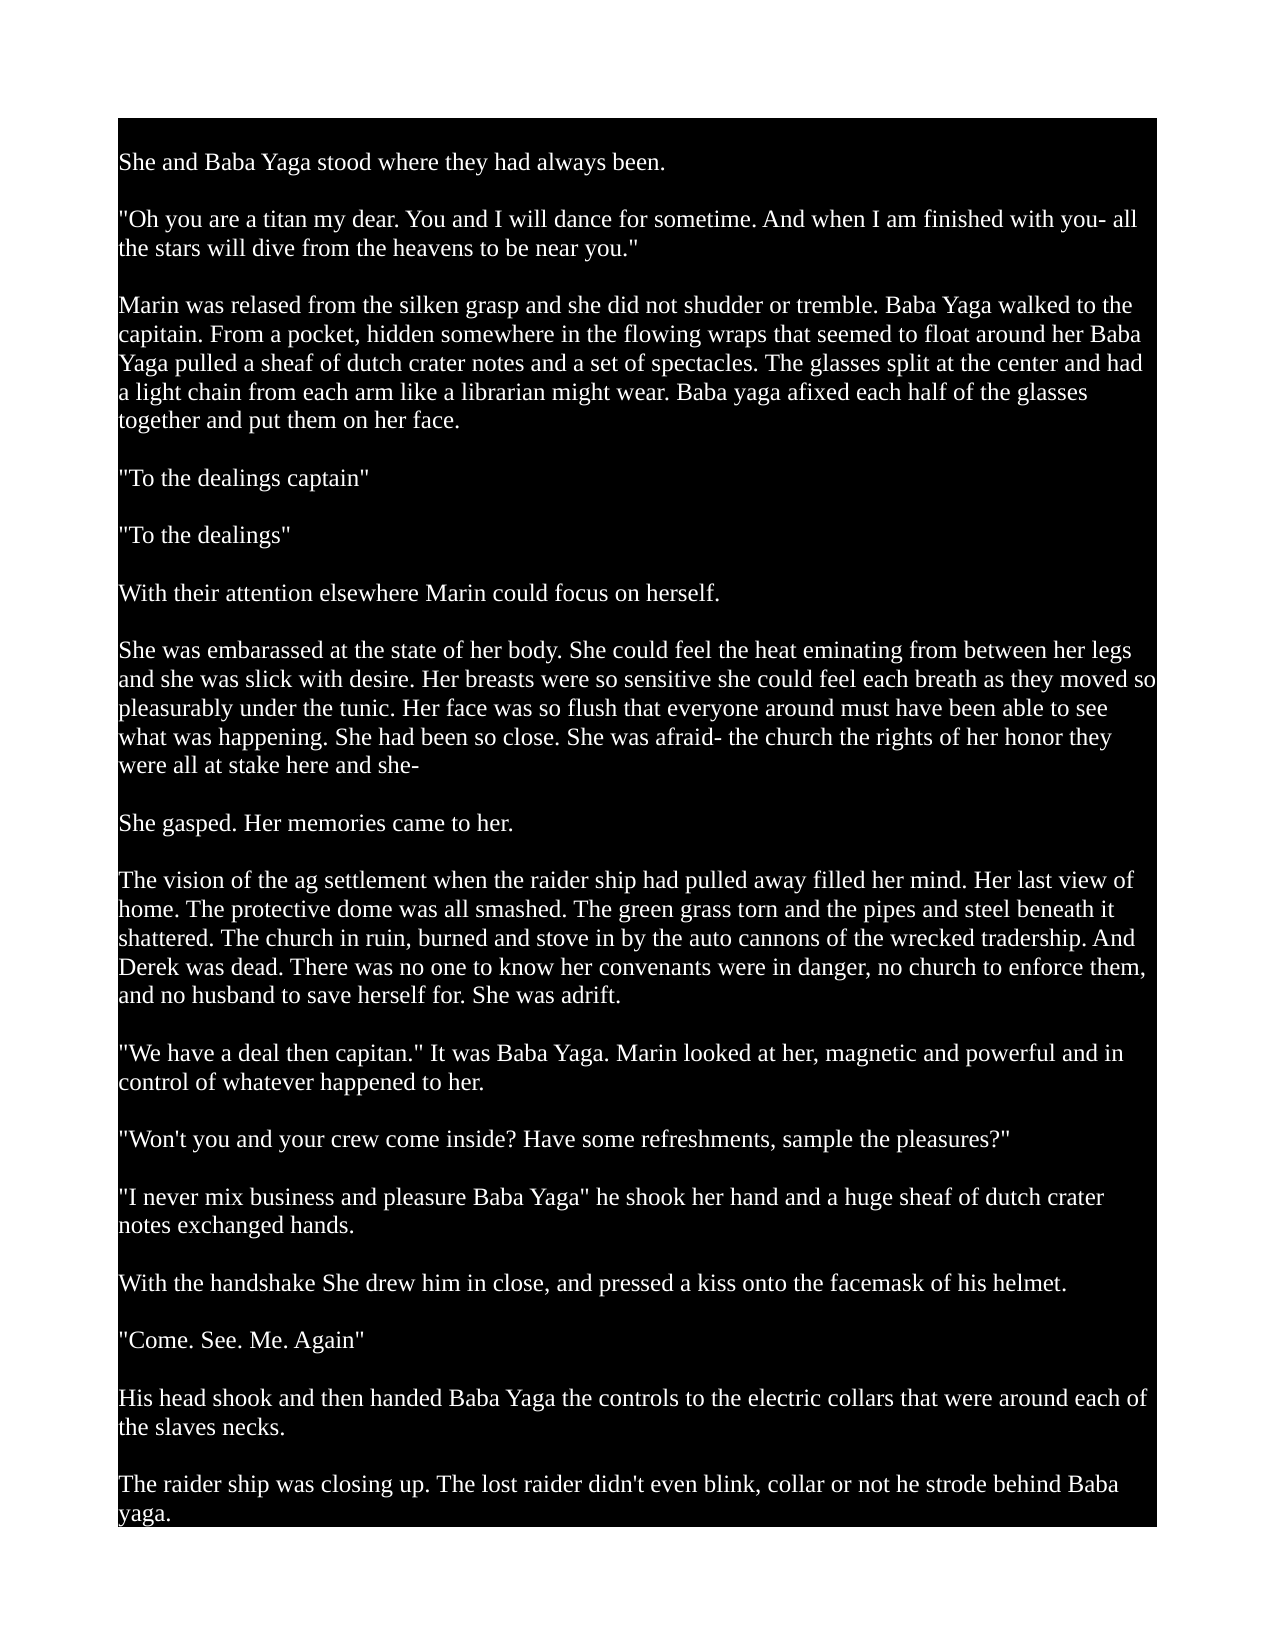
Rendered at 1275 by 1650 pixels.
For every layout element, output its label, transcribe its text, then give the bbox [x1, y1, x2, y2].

text She and Baba Yaga stood where they had always been. [118, 147, 1157, 176]
text With their attention elsewhere Marin could focus on herself. [118, 578, 1157, 607]
text With the handshake She drew him in close, and pressed a kiss onto the facemask of his helmet. [118, 1268, 1157, 1297]
text "To the dealings captain" "To the dealings" [118, 463, 1157, 549]
text "Won't you and your crew come inside? Have some refreshments, sample the pleasures?" [118, 1124, 1157, 1153]
text His head shook and then handed Baba Yaga the controls to the electric collars that were around each of the slaves necks. [118, 1383, 1157, 1441]
text The raider ship was closing up. The lost raider didn't even blink, collar or not he strode behind Baba yaga. [118, 1469, 1157, 1527]
text She was embarassed at the state of her body. She could feel the heat eminating from between her legs and she was slick with desire. Her breasts were so sensitive she could feel each breath as they moved so pleasurably under the tunic. Her face was so flush that everyone around must have been able to see what was happening. She had been so close. She was afraid- the church the rights of her honor they were all at stake here and she- [118, 636, 1157, 779]
text She gasped. Her memories came to her. [118, 808, 1157, 837]
text "Oh you are a titan my dear. You and I will dance for sometime. And when I am finished with you- all the stars will dive from the heavens to be near you." [118, 204, 1157, 262]
text "Come. See. Me. Again" [118, 1326, 1157, 1354]
text Marin was relased from the silken grasp and she did not shudder or tremble. Baba Yaga walked to the capitain. From a pocket, hidden somewhere in the flowing wraps that seemed to float around her Baba Yaga pulled a sheaf of dutch crater notes and a set of spectacles. The glasses split at the center and had a light chain from each arm like a librarian might wear. Baba yaga afixed each half of the glasses together and put them on her face. [118, 291, 1157, 434]
text "I never mix business and pleasure Baba Yaga" he shook her hand and a huge sheaf of dutch crater notes exchanged hands. [118, 1182, 1157, 1239]
text The vision of the ag settlement when the raider ship had pulled away filled her mind. Her last view of home. The protective dome was all smashed. The green grass torn and the pipes and steel beneath it shattered. The church in ruin, burned and stove in by the auto cannons of the wrecked tradership. And Derek was dead. There was no one to know her convenants were in danger, no church to enforce them, and no husband to save herself for. She was adrift. [118, 866, 1157, 1009]
text "We have a deal then capitan." It was Baba Yaga. Marin looked at her, magnetic and powerful and in control of whatever happened to her. [118, 1038, 1157, 1096]
